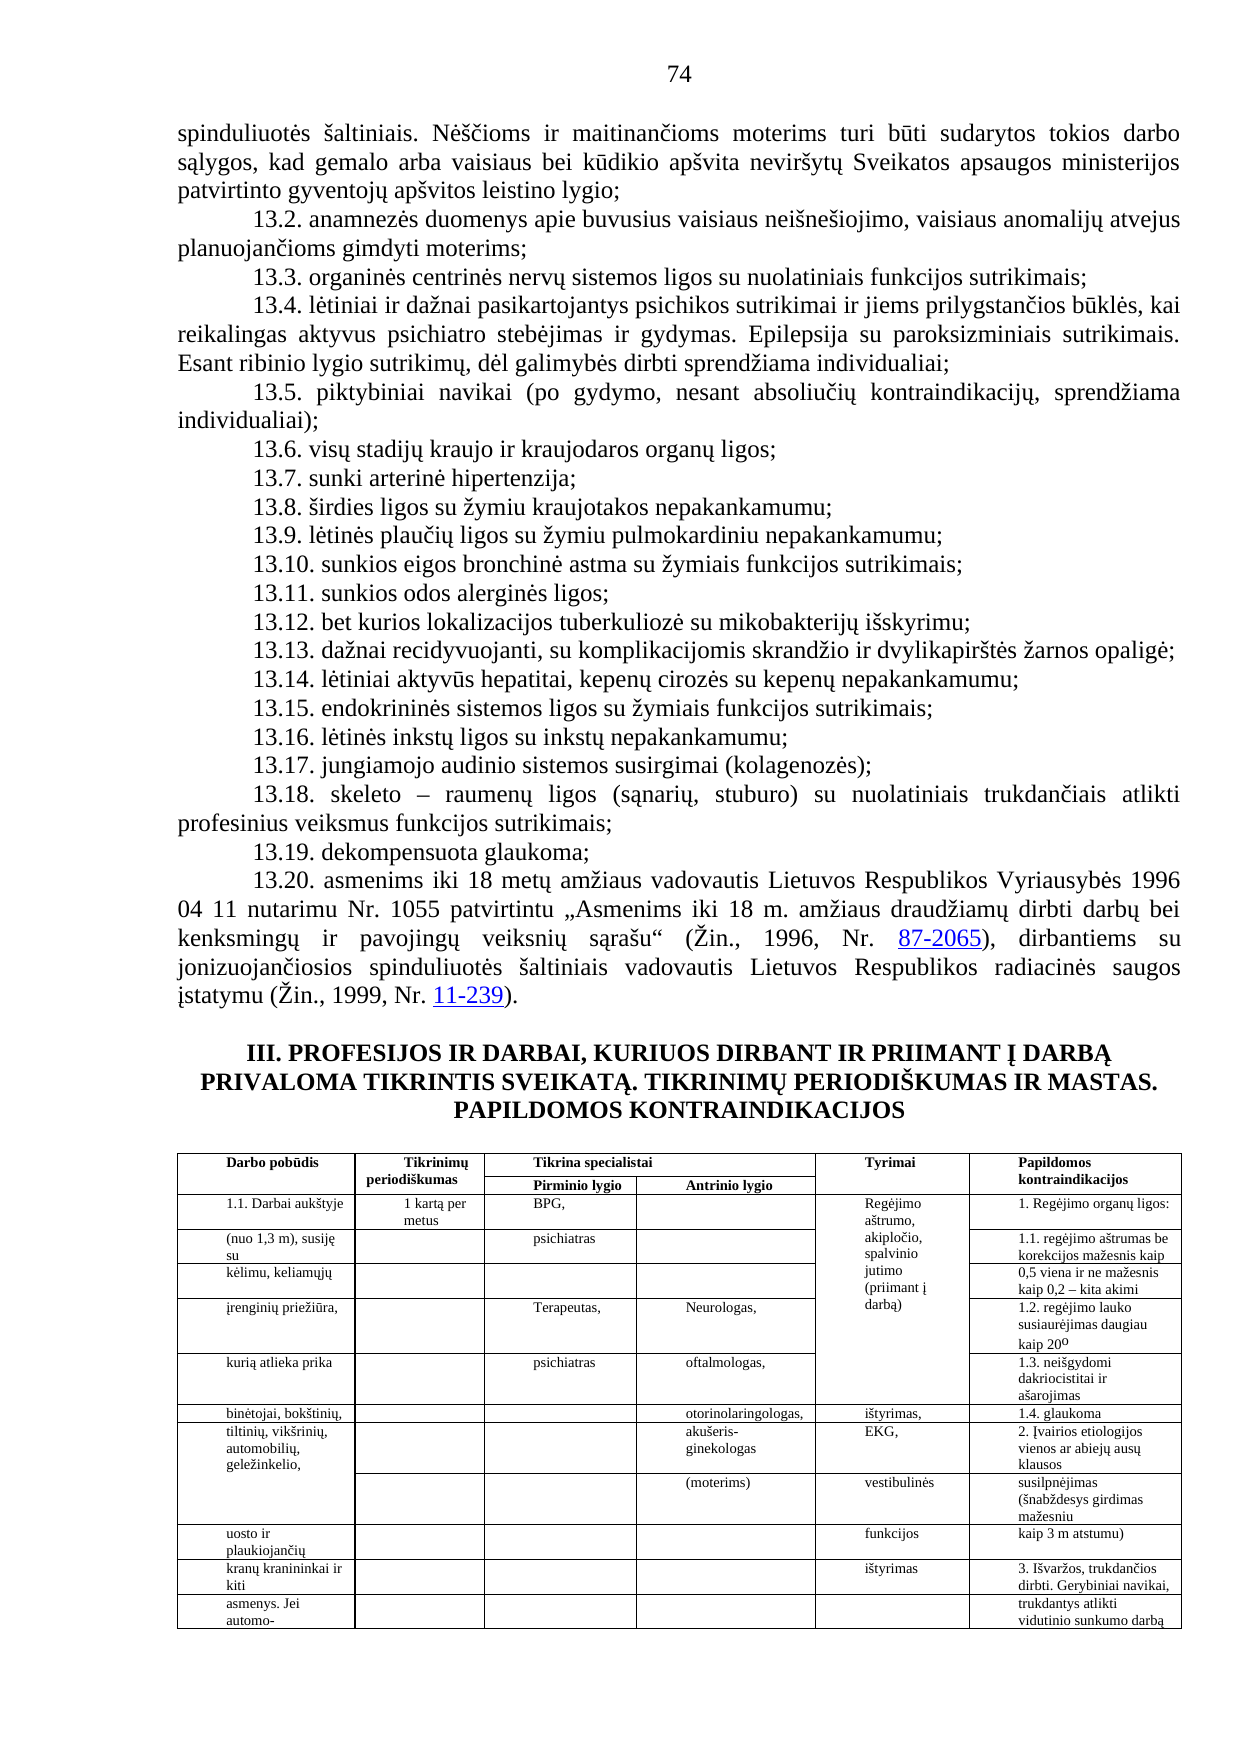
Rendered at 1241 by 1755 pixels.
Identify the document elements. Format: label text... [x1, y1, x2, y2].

table_cell [637, 1595, 815, 1628]
table_cell [485, 1264, 636, 1298]
table_header Tikrinimų periodiškumas [356, 1154, 484, 1194]
table_cell [637, 1230, 815, 1263]
table_header Darbo pobūdis [178, 1154, 354, 1194]
table_cell Antrinio lygio [637, 1177, 815, 1194]
text 13.3. organinės centrinės nervų sistemos ligos su nuolatiniais funkcijos sutrikimais; [177, 262, 1181, 291]
table_cell 2. Įvairios etiologijos vienos ar abiejų ausų klausos [970, 1423, 1181, 1473]
text 13.6. visų stadijų kraujo ir kraujodaros organų ligos; [177, 434, 1181, 463]
table_cell 1. Regėjimo organų ligos: [970, 1195, 1181, 1228]
table_cell [485, 1423, 636, 1473]
table_cell kaip 3 m atstumu) [970, 1525, 1181, 1559]
table_cell 0,5 viena ir ne mažesnis kaip 0,2 – kita akimi [970, 1264, 1181, 1298]
table_cell [637, 1195, 815, 1228]
text 13.11. sunkios odos alerginės ligos; [177, 578, 1181, 607]
table_cell psichiatras [485, 1354, 636, 1404]
table_cell (nuo 1,3 m), susiję su [178, 1230, 354, 1263]
table_cell binėtojai, bokštinių, [178, 1405, 354, 1422]
table_cell [356, 1230, 484, 1263]
table_cell [356, 1560, 484, 1593]
table_cell tiltinių, vikšrinių, automobilių, geležinkelio, [178, 1423, 354, 1524]
table_cell uosto ir plaukiojančių [178, 1525, 354, 1559]
table_cell [356, 1264, 484, 1298]
table_cell [485, 1474, 636, 1524]
table_cell [356, 1525, 484, 1559]
text 13.18. skeleto – raumenų ligos (sąnarių, stuburo) su nuolatiniais trukdančiais atlikti profesinius veiksmus funkcijos sutrikimais; [177, 779, 1181, 837]
table_cell 1.1. Darbai aukštyje [178, 1195, 354, 1228]
text 13.2. anamnezės duomenys apie buvusius vaisiaus neišnešiojimo, vaisiaus anomalijų atvejus planuojančioms gimdyti moterims; [177, 204, 1181, 262]
table_cell 1.3. neišgydomi dakriocistitai ir ašarojimas [970, 1354, 1181, 1404]
table_cell 1.2. regėjimo lauko susiaurėjimas daugiau kaip 20o [970, 1299, 1181, 1352]
text 13.10. sunkios eigos bronchinė astma su žymiais funkcijos sutrikimais; [177, 549, 1181, 578]
table_cell psichiatras [485, 1230, 636, 1263]
table_header Tyrimai [816, 1154, 969, 1194]
table_cell otorinolaringologas, [637, 1405, 815, 1422]
table_cell Terapeutas, [485, 1299, 636, 1352]
table_cell Neurologas, [637, 1299, 815, 1352]
text 13.14. lėtiniai aktyvūs hepatitai, kepenų cirozės su kepenų nepakankamumu; [177, 664, 1181, 693]
table_cell kurią atlieka prika [178, 1354, 354, 1404]
table_cell [637, 1525, 815, 1559]
table_cell vestibulinės [816, 1474, 969, 1524]
text 13.9. lėtinės plaučių ligos su žymiu pulmokardiniu nepakankamumu; [177, 521, 1181, 549]
table_cell [637, 1264, 815, 1298]
table_cell 3. Išvaržos, trukdančios dirbti. Gerybiniai navikai, [970, 1560, 1181, 1593]
table_cell [356, 1299, 484, 1352]
table_cell ištyrimas [816, 1560, 969, 1593]
table_cell kranų kranininkai ir kiti [178, 1560, 354, 1593]
table_cell oftalmologas, [637, 1354, 815, 1404]
table_cell [485, 1405, 636, 1422]
text 13.20. asmenims iki 18 metų amžiaus vadovautis Lietuvos Respublikos Vyriausybės 1996 04 11 nutarimu Nr. 1055 patvirtintu „Asmenims iki 18 m. amžiaus draudžiamų dirbti darbų bei kenksmingų ir pavojingų veiksnių sąrašu“ (Žin., 1996, Nr. 87-2065), dirbantiems su jonizuojančiosios spinduliuotės šaltiniais vadovautis Lietuvos Respublikos radiacinės saugos įstatymu (Žin., 1999, Nr. 11-239). [177, 866, 1181, 1009]
table_cell [356, 1354, 484, 1404]
table_cell BPG, [485, 1195, 636, 1228]
table_cell [485, 1560, 636, 1593]
text 13.8. širdies ligos su žymiu kraujotakos nepakankamumu; [177, 492, 1181, 521]
table_cell [356, 1474, 484, 1524]
table_cell kėlimu, keliamųjų [178, 1264, 354, 1298]
text 13.13. dažnai recidyvuojanti, su komplikacijomis skrandžio ir dvylikapirštės žarnos opaligė; [177, 636, 1181, 664]
table_cell [485, 1525, 636, 1559]
text 13.19. dekompensuota glaukoma; [177, 837, 1181, 866]
table_cell 1.4. glaukoma [970, 1405, 1181, 1422]
table_cell 1.1. regėjimo aštrumas be korekcijos mažesnis kaip [970, 1230, 1181, 1263]
table_cell ištyrimas, [816, 1405, 969, 1422]
table_cell Regėjimo aštrumo, akipločio, spalvinio jutimo (priimant į darbą) [816, 1195, 969, 1404]
text 13.12. bet kurios lokalizacijos tuberkuliozė su mikobakterijų išskyrimu; [177, 607, 1181, 636]
table_cell EKG, [816, 1423, 969, 1473]
table_cell [485, 1595, 636, 1628]
table_cell funkcijos [816, 1525, 969, 1559]
text 13.15. endokrininės sistemos ligos su žymiais funkcijos sutrikimais; [177, 693, 1181, 722]
table_cell asmenys. Jei automo- [178, 1595, 354, 1628]
text III. PROFESIJOS IR DARBAI, KURIUOS DIRBANT IR PRIIMANT Į DARBĄ PRIVALOMA TIKRINTIS SVEIKATĄ. TIKRINIMŲ PERIODIŠKUMAS IR MASTAS. PAPILDOMOS KONTRAINDIKACIJOS [177, 1038, 1181, 1124]
table_cell [637, 1560, 815, 1593]
text 13.4. lėtiniai ir dažnai pasikartojantys psichikos sutrikimai ir jiems prilygstančios būklės, kai reikalingas aktyvus psichiatro stebėjimas ir gydymas. Epilepsija su paroksizminiais sutrikimais. Esant ribinio lygio sutrikimų, dėl galimybės dirbti sprendžiama individualiai; [177, 291, 1181, 377]
text 13.5. piktybiniai navikai (po gydymo, nesant absoliučių kontraindikacijų, sprendžiama individualiai); [177, 377, 1181, 434]
text spinduliuotės šaltiniais. Nėščioms ir maitinančioms moterims turi būti sudarytos tokios darbo sąlygos, kad gemalo arba vaisiaus bei kūdikio apšvita neviršytų Sveikatos apsaugos ministerijos patvirtinto gyventojų apšvitos leistino lygio; [177, 118, 1181, 204]
table_cell Pirminio lygio [485, 1177, 636, 1194]
table_cell 1 kartą per metus [356, 1195, 484, 1228]
table_cell trukdantys atlikti vidutinio sunkumo darbą [970, 1595, 1181, 1628]
text 13.17. jungiamojo audinio sistemos susirgimai (kolagenozės); [177, 751, 1181, 779]
table_cell [356, 1595, 484, 1628]
table_cell susilpnėjimas (šnabždesys girdimas mažesniu [970, 1474, 1181, 1524]
table_cell įrenginių priežiūra, [178, 1299, 354, 1352]
table_cell [816, 1595, 969, 1628]
table_cell (moterims) [637, 1474, 815, 1524]
text 13.16. lėtinės inkstų ligos su inkstų nepakankamumu; [177, 722, 1181, 751]
table_cell akušeris-ginekologas [637, 1423, 815, 1473]
text 13.7. sunki arterinė hipertenzija; [177, 463, 1181, 492]
table_header Tikrina specialistai [485, 1154, 815, 1176]
table_header Papildomos kontraindikacijos [970, 1154, 1181, 1194]
table_cell [356, 1405, 484, 1422]
table_cell [356, 1423, 484, 1473]
